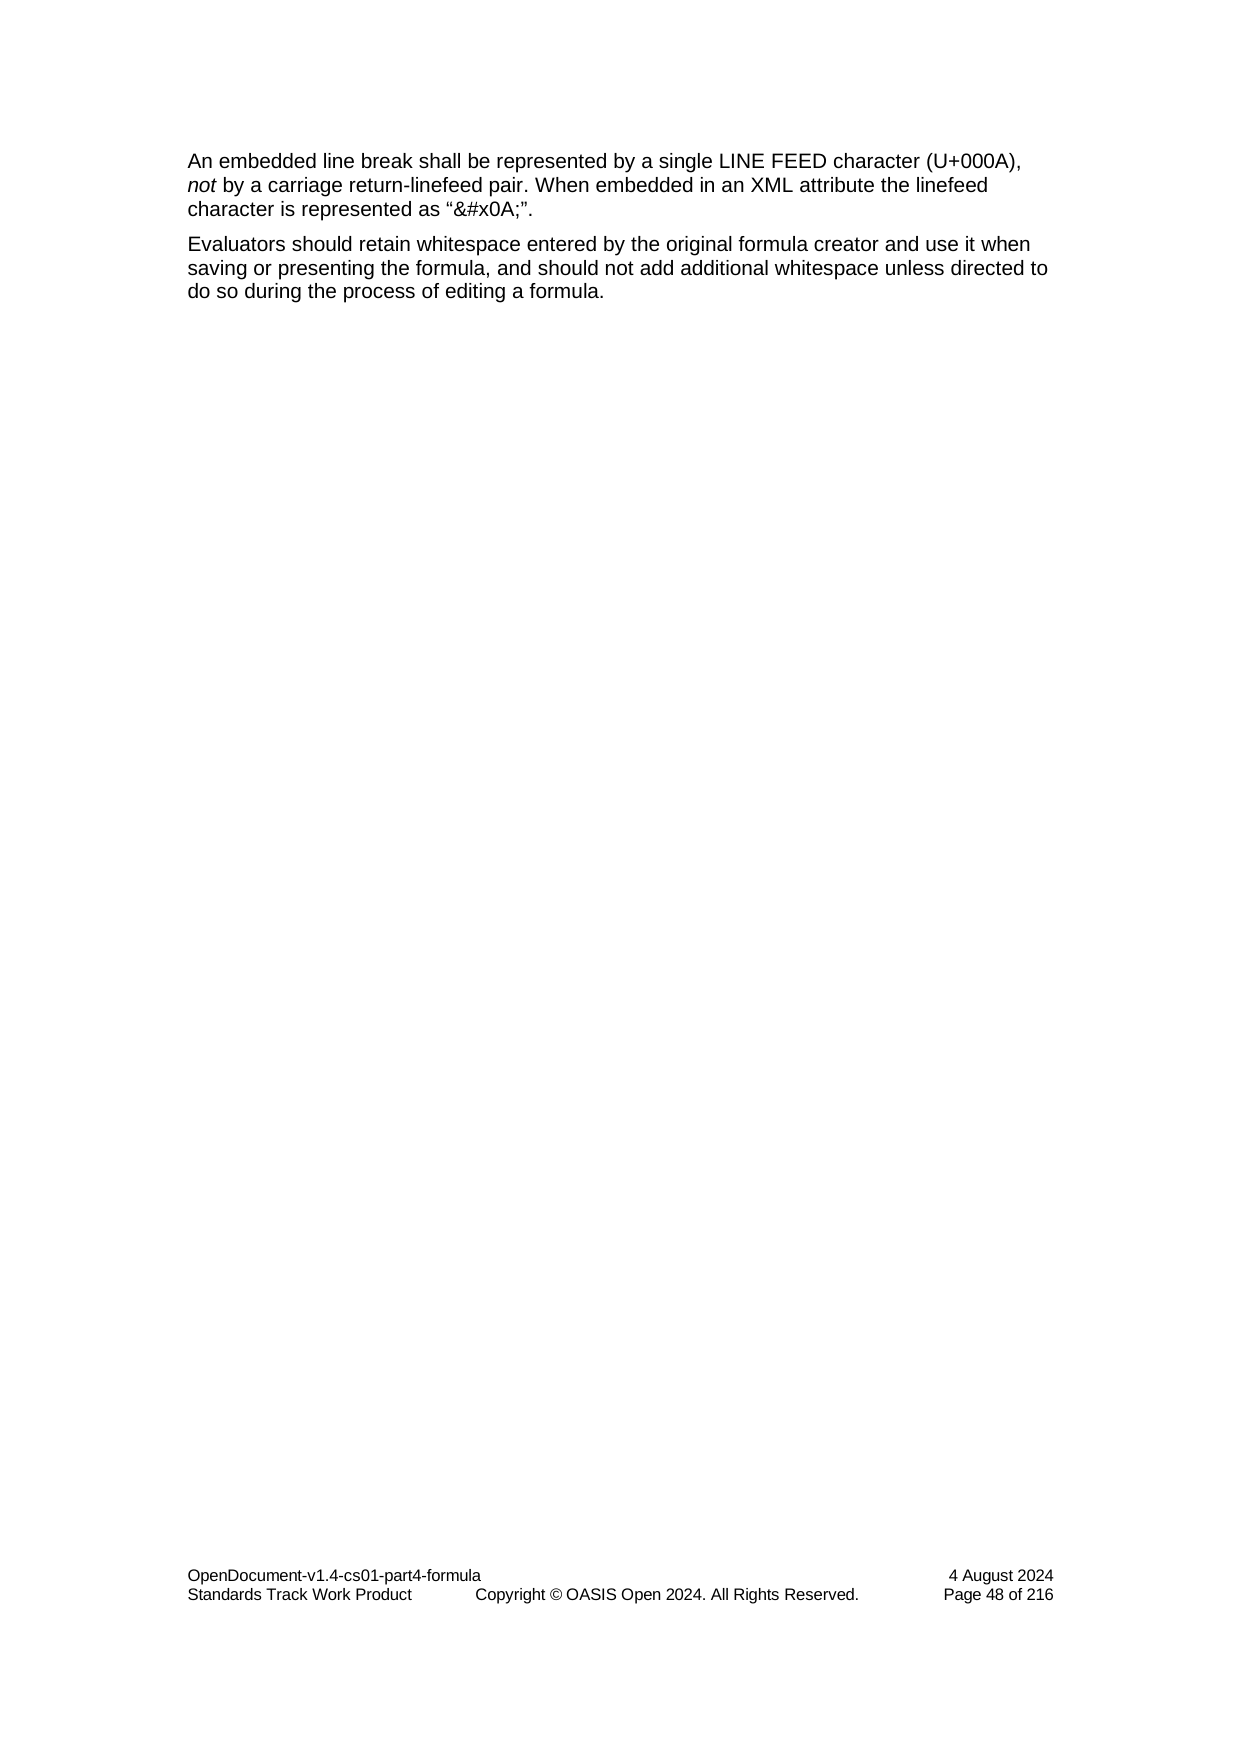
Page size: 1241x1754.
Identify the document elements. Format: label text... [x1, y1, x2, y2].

text An embedded line break shall be represented by a single LINE FEED character (U+000A), not by a carriage return-linefeed pair. When embedded in an XML attribute the linefeed character is represented as “&#x0A;”. [187, 150, 1053, 221]
text Evaluators should retain whitespace entered by the original formula creator and use it when saving or presenting the formula, and should not add additional whitespace unless directed to do so during the process of editing a formula. [187, 233, 1053, 303]
